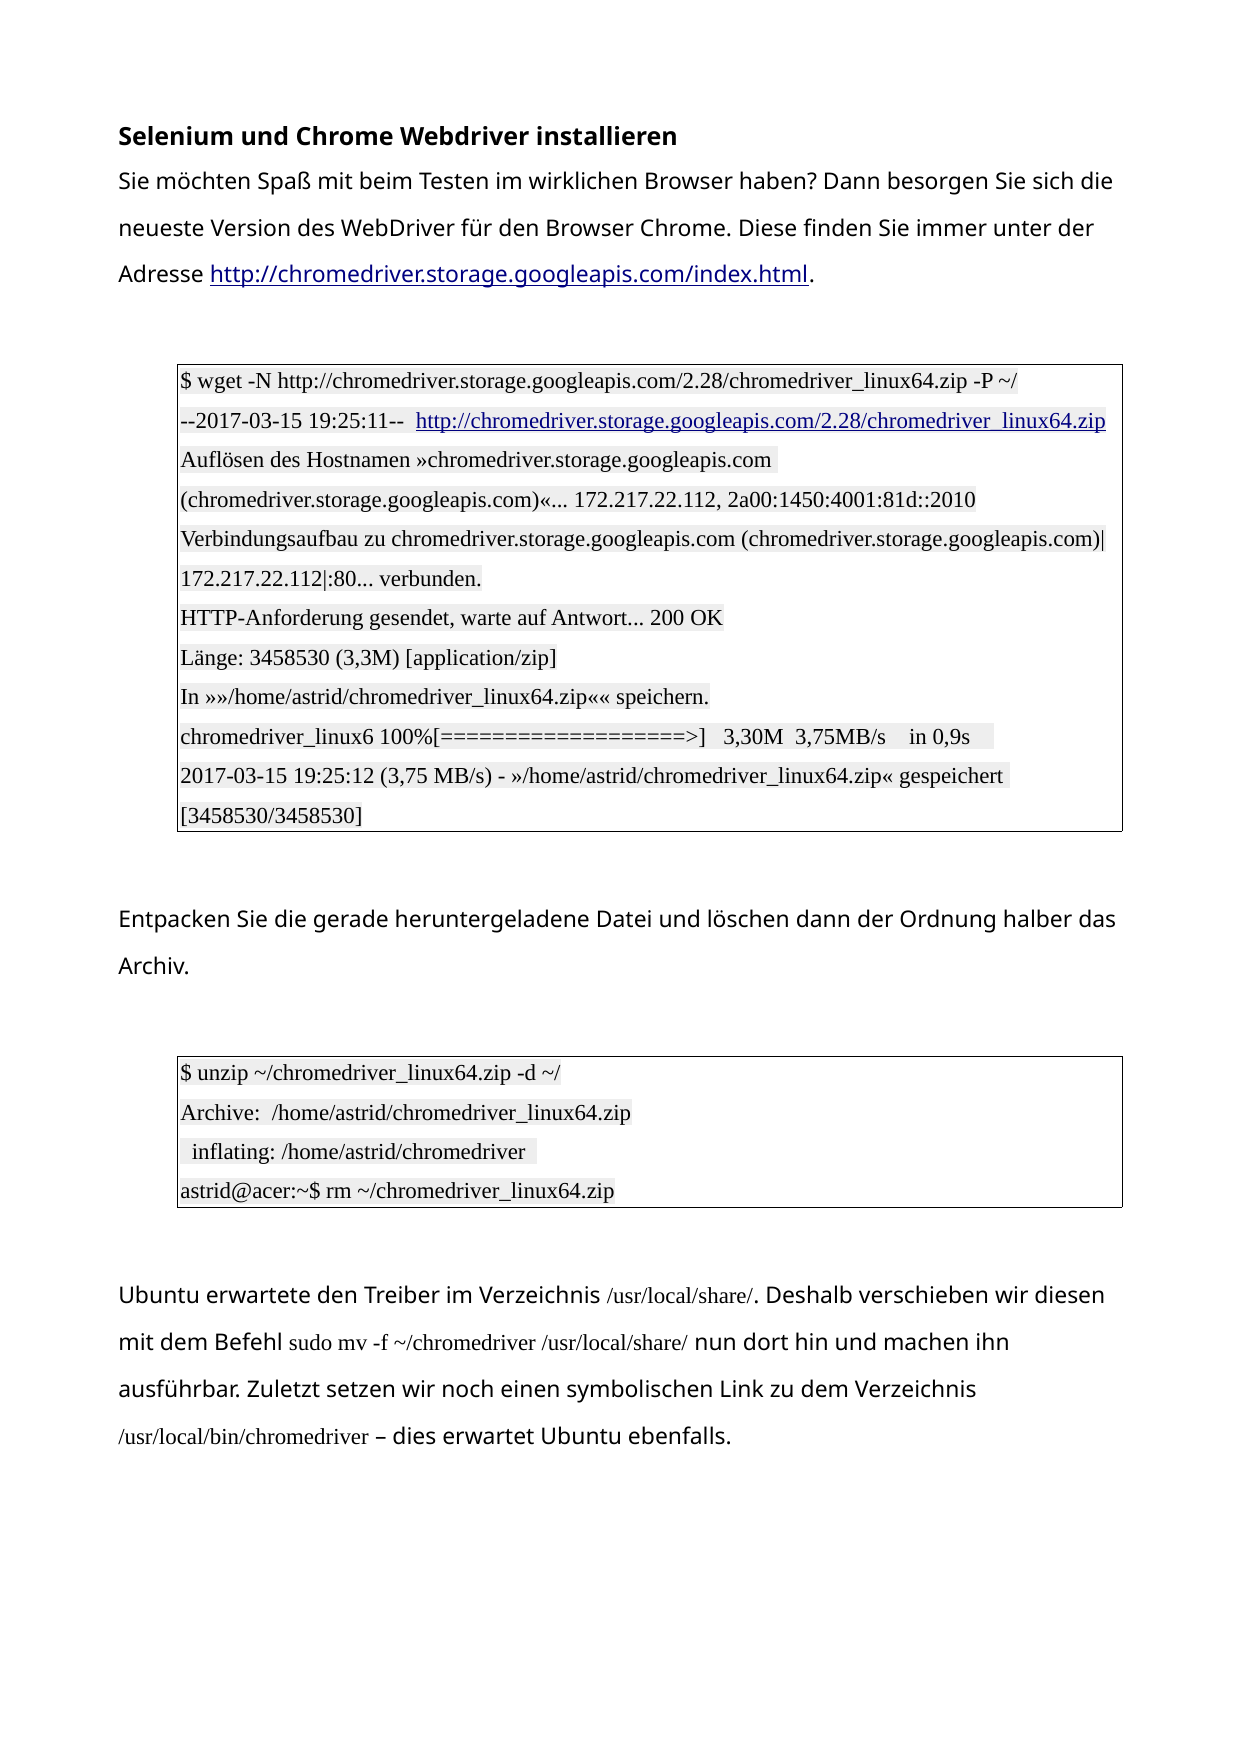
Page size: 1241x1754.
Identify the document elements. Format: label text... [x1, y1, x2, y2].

text Entpacken Sie die gerade heruntergeladene Datei und löschen dann der Ordnung halber das Archiv. [118, 903, 1122, 981]
text Ubuntu erwartete den Treiber im Verzeichnis /usr/local/share/. Deshalb verschieben wir diesen mit dem Befehl sudo mv -f ~/chromedriver /usr/local/share/ nun dort hin und machen ihn ausführbar. Zuletzt setzen wir noch einen symbolischen Link zu dem Verzeichnis /usr/local/bin/chromedriver – dies erwartet Ubuntu ebenfalls. [118, 1279, 1122, 1451]
subtitle Selenium und Chrome Webdriver installieren [118, 118, 1122, 152]
text $ wget -N http://chromedriver.storage.googleapis.com/2.28/chromedriver_linux64.zip -P ~/ --2017-03-15 19:25:11-- http://chromedriver.storage.googleapis.com/2.28/chromedriver_linux64.zip Auflösen des Hostnamen »chromedriver.storage.googleapis.com (chromedriver.storage.googleapis.com)«... 172.217.22.112, 2a00:1450:4001:81d::2010 Verbindungsaufbau zu chromedriver.storage.googleapis.com (chromedriver.storage.googleapis.com)|172.217.22.112|:80... verbunden. HTTP-Anforderung gesendet, warte auf Antwort... 200 OK Länge: 3458530 (3,3M) [application/zip] In »»/home/astrid/chromedriver_linux64.zip«« speichern. chromedriver_linux6 100%[===================>] 3,30M 3,75MB/s in 0,9s 2017-03-15 19:25:12 (3,75 MB/s) - »/home/astrid/chromedriver_linux64.zip« gespeichert [3458530/3458530] [178, 365, 1122, 831]
text $ unzip ~/chromedriver_linux64.zip -d ~/ Archive: /home/astrid/chromedriver_linux64.zip inflating: /home/astrid/chromedriver astrid@acer:~$ rm ~/chromedriver_linux64.zip [178, 1057, 1122, 1207]
text Sie möchten Spaß mit beim Testen im wirklichen Browser haben? Dann besorgen Sie sich die neueste Version des WebDriver für den Browser Chrome. Diese finden Sie immer unter der Adresse http://chromedriver.storage.googleapis.com/index.html. [118, 165, 1122, 290]
